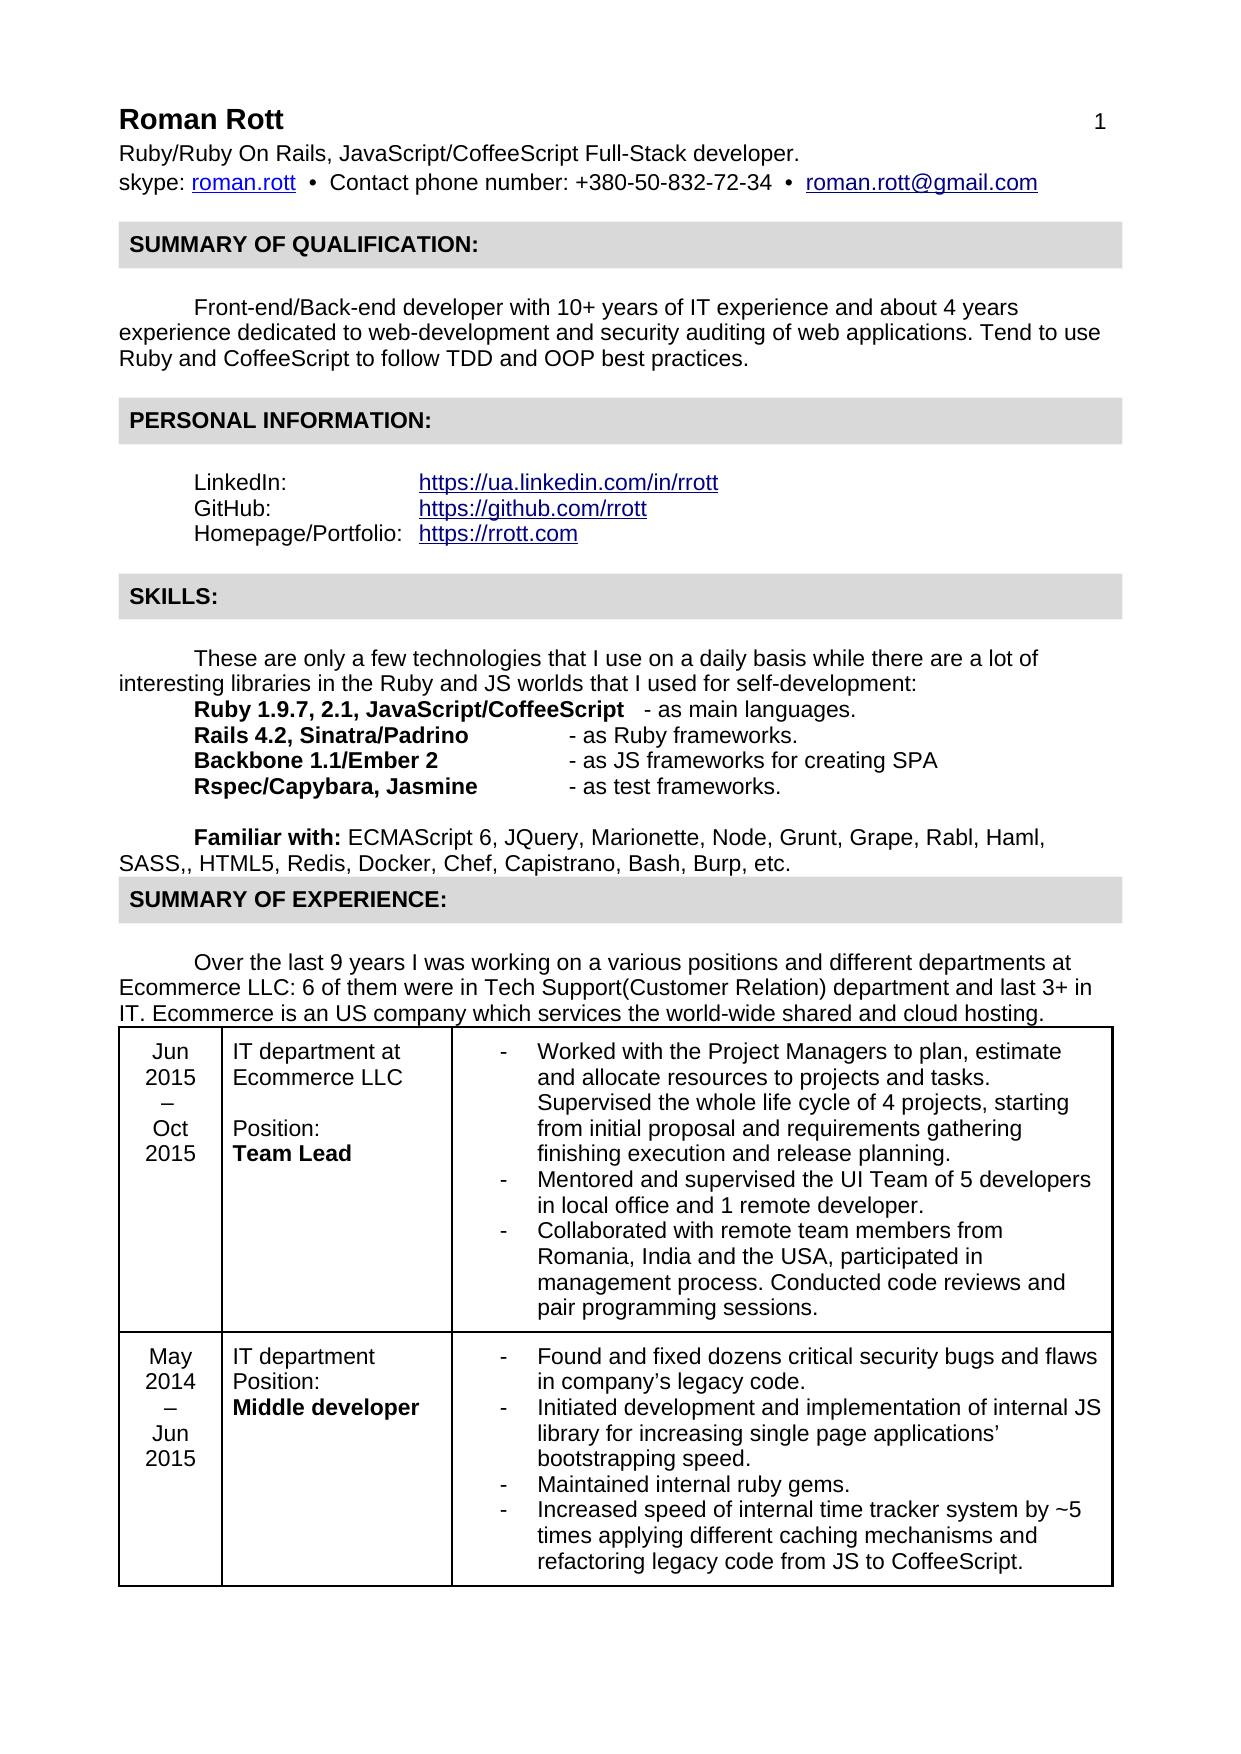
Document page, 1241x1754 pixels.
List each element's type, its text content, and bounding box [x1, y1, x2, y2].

text These are only a few technologies that I use on a daily basis while there are a lot of interesting libraries in the Ruby and JS worlds that I used for self-development: [119, 646, 1122, 697]
text Backbone 1.1/Ember 2 - as JS frameworks for creating SPA [194, 748, 1122, 774]
table_header Worked with the Project Managers to plan, estimate and allocate resources to projects and tasks. Supervised the whole life cycle of 4 projects, starting from initial proposal and requirements gathering finishing execution and release planning. Mentored and supervised the UI Team of 5 developers in local office and 1 remote developer. Collaborated with remote team members from Romania, India and the USA, participated in management process. Conducted code reviews and pair programming sessions. [453, 1028, 1111, 1331]
text Over the last 9 years I was working on a various positions and different departments at Ecommerce LLC: 6 of them were in Tech Support(Customer Relation) department and last 3+ in IT. Ecommerce is an US company which services the world-wide shared and cloud hosting. [119, 949, 1122, 1026]
text Ruby 1.9.7, 2.1, JavaScript/CoffeeScript - as main languages. [194, 697, 1122, 722]
text Front-end/Back-end developer with 10+ years of IT experience and about 4 years experience dedicated to web-development and security auditing of web applications. Tend to use Ruby and CoffeeScript to follow TDD and OOP best practices. [119, 294, 1122, 371]
text LinkedIn: https://ua.linkedin.com/in/rrott [119, 470, 1122, 496]
table_cell Found and fixed dozens critical security bugs and flaws in company’s legacy code. Initiated development and implementation of internal JS library for increasing single page applications’ bootstrapping speed. Maintained internal ruby gems. Increased speed of internal time tracker system by ~5 times applying different caching mechanisms and refactoring legacy code from JS to CoffeeScript. [453, 1333, 1111, 1584]
text Familiar with: ECMAScript 6, JQuery, Marionette, Node, Grunt, Grape, Rabl, Haml, SASS,, HTML5, Redis, Docker, Chef, Capistrano, Bash, Burp, etc. [119, 825, 1122, 876]
table_cell IT department Position: Middle developer [223, 1333, 451, 1584]
table_header PERSONAL INFORMATION: [119, 398, 1122, 444]
text Rspec/Capybara, Jasmine - as test frameworks. [194, 774, 1122, 799]
table_header SKILLS: [119, 574, 1122, 619]
table_header SUMMARY OF EXPERIENCE: [119, 877, 1122, 923]
table_header Jun 2015 – Oct 2015 [120, 1028, 221, 1331]
table_cell May 2014 – Jun 2015 [120, 1333, 221, 1584]
text GitHub: https://github.com/rrott [119, 496, 1122, 521]
text Homepage/Portfolio: https://rrott.com [119, 521, 1122, 547]
text Rails 4.2, Sinatra/Padrino - as Ruby frameworks. [194, 722, 1122, 748]
table_header SUMMARY OF QUALIFICATION: [119, 222, 1122, 268]
table_header IT department at Ecommerce LLC Position: Team Lead [223, 1028, 451, 1331]
